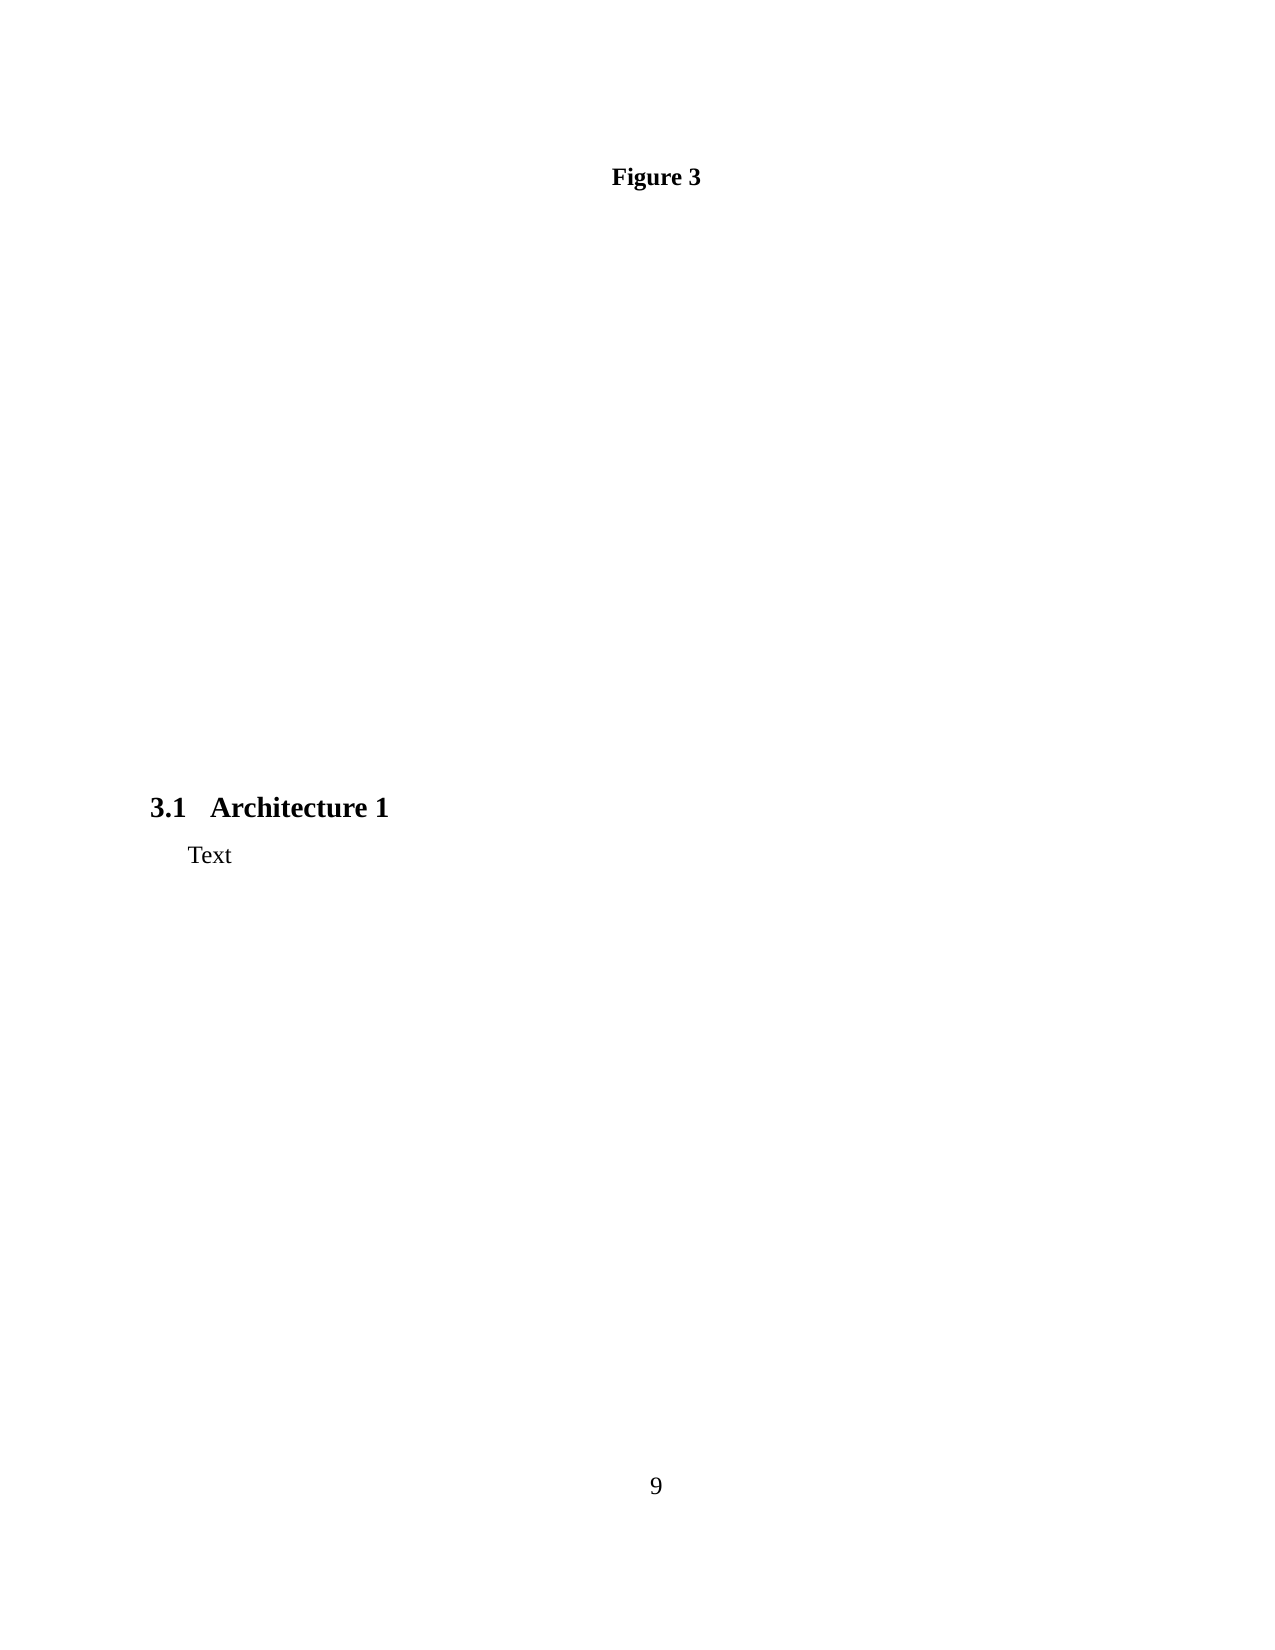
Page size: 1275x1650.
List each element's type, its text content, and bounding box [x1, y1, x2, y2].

text Text [150, 841, 1125, 869]
text Figure 3 [257, 162, 1018, 191]
subtitle Architecture 1 [150, 790, 1125, 824]
